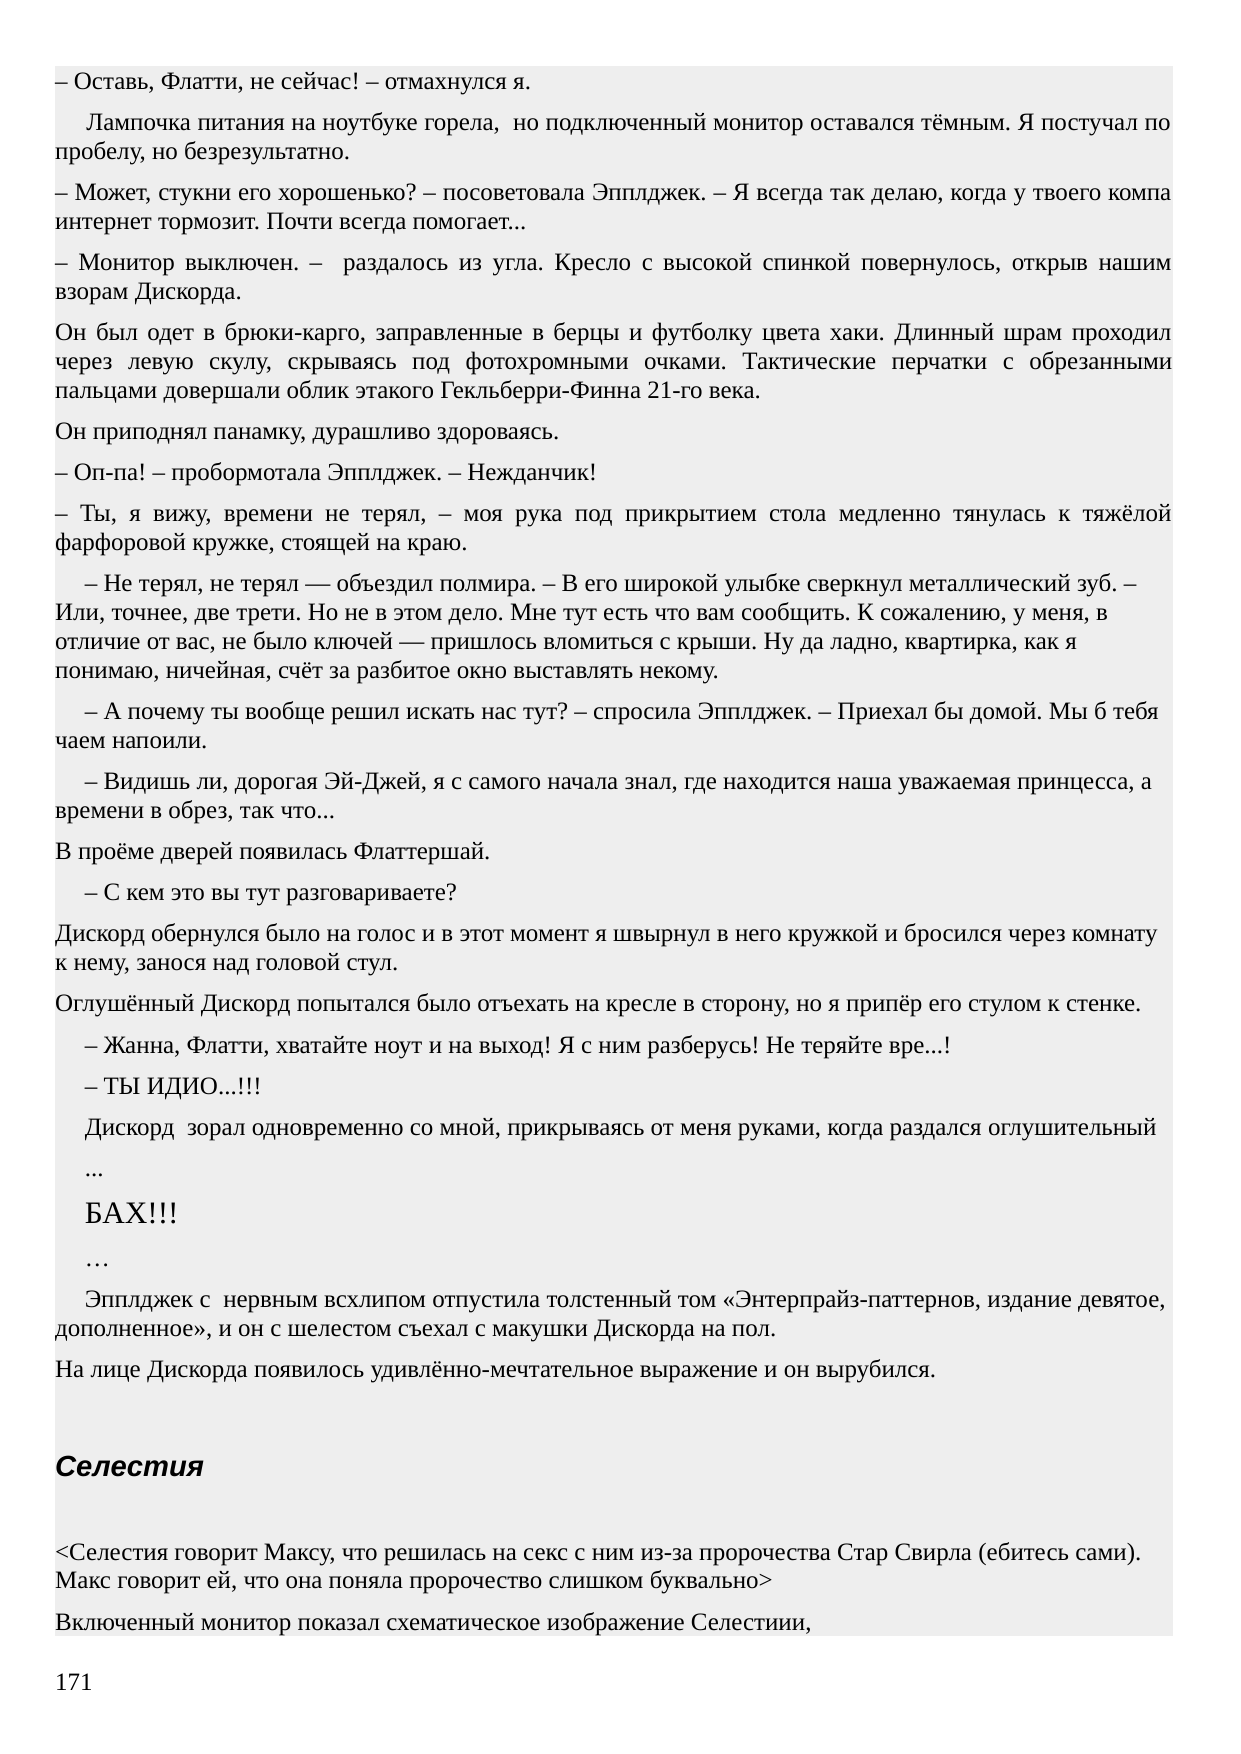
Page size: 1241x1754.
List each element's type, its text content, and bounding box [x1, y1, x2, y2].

text – Оп-па! – пробормотала Эпплджек. – Нежданчик! [55, 457, 1173, 486]
text В проёме дверей появилась Флаттершай. [55, 836, 1173, 865]
text На лице Дискорда появилось удивлённо-мечтательное выражение и он вырубился. [55, 1354, 1173, 1383]
text Лампочка питания на ноутбуке горела, но подключенный монитор оставался тёмным. Я постучал по пробелу, но безрезультатно. [55, 107, 1173, 165]
text – С кем это вы тут разговариваете? [55, 877, 1173, 906]
text – Видишь ли, дорогая Эй-Джей, я с самого начала знал, где находится наша уважаемая принцесса, а времени в обрез, так что... [55, 766, 1173, 823]
text БАХ!!! [55, 1195, 1173, 1231]
text – Монитор выключен. – раздалось из угла. Кресло с высокой спинкой повернулось, открыв нашим взорам Дискорда. [55, 247, 1173, 305]
text – Оставь, Флатти, не сейчас! – отмахнулся я. [55, 66, 1173, 95]
text – Может, стукни его хорошенько? – посоветовала Эпплджек. – Я всегда так делаю, когда у твоего компа интернет тормозит. Почти всегда помогает... [55, 177, 1173, 235]
text Он был одет в брюки-карго, заправленные в берцы и футболку цвета хаки. Длинный шрам проходил через левую скулу, скрываясь под фотохромными очками. Тактические перчатки с обрезанными пальцами довершали облик этакого Гекльберри-Финна 21-го века. [55, 317, 1173, 403]
text ... [55, 1153, 1173, 1182]
text – Не терял, не терял — объездил полмира. – В его широкой улыбке сверкнул металлический зуб. – Или, точнее, две трети. Но не в этом дело. Мне тут есть что вам сообщить. К сожалению, у меня, в отличие от вас, не было ключей — пришлось вломиться с крыши. Ну да ладно, квартирка, как я понимаю, ничейная, счёт за разбитое окно выставлять некому. [55, 568, 1173, 683]
text – Ты, я вижу, времени не терял, – моя рука под прикрытием стола медленно тянулась к тяжёлой фарфоровой кружке, стоящей на краю. [55, 498, 1173, 556]
text – А почему ты вообще решил искать нас тут? – спросила Эпплджек. – Приехал бы домой. Мы б тебя чаем напоили. [55, 696, 1173, 753]
text Дискорд зорал одновременно со мной, прикрываясь от меня руками, когда раздался оглушительный [55, 1112, 1173, 1141]
text – ТЫ ИДИО...!!! [55, 1071, 1173, 1100]
text Оглушённый Дискорд попытался было отъехать на кресле в сторону, но я припёр его стулом к стенке. [55, 988, 1173, 1017]
text Он приподнял панамку, дурашливо здороваясь. [55, 416, 1173, 445]
text Включенный монитор показал схематическое изображение Селестиии, [55, 1607, 1173, 1636]
text Эпплджек с нервным всхлипом отпустила толстенный том «Энтерпрайз-паттернов, издание девятое, дополненное», и он с шелестом съехал с макушки Дискорда на пол. [55, 1284, 1173, 1342]
text <Селестия говорит Максу, что решилась на секс с ним из-за пророчества Стар Свирла (ебитесь сами). Макс говорит ей, что она поняла пророчество слишком буквально> [55, 1537, 1173, 1594]
text – Жанна, Флатти, хватайте ноут и на выход! Я с ним разберусь! Не теряйте вре...! [55, 1030, 1173, 1058]
text … [55, 1243, 1173, 1272]
list Дискорд обернулся было на голос и в этот момент я швырнул в него кружкой и бросился через комнату к нему, занося над головой стул. [55, 918, 1173, 976]
subtitle Селестия [55, 1449, 1173, 1483]
